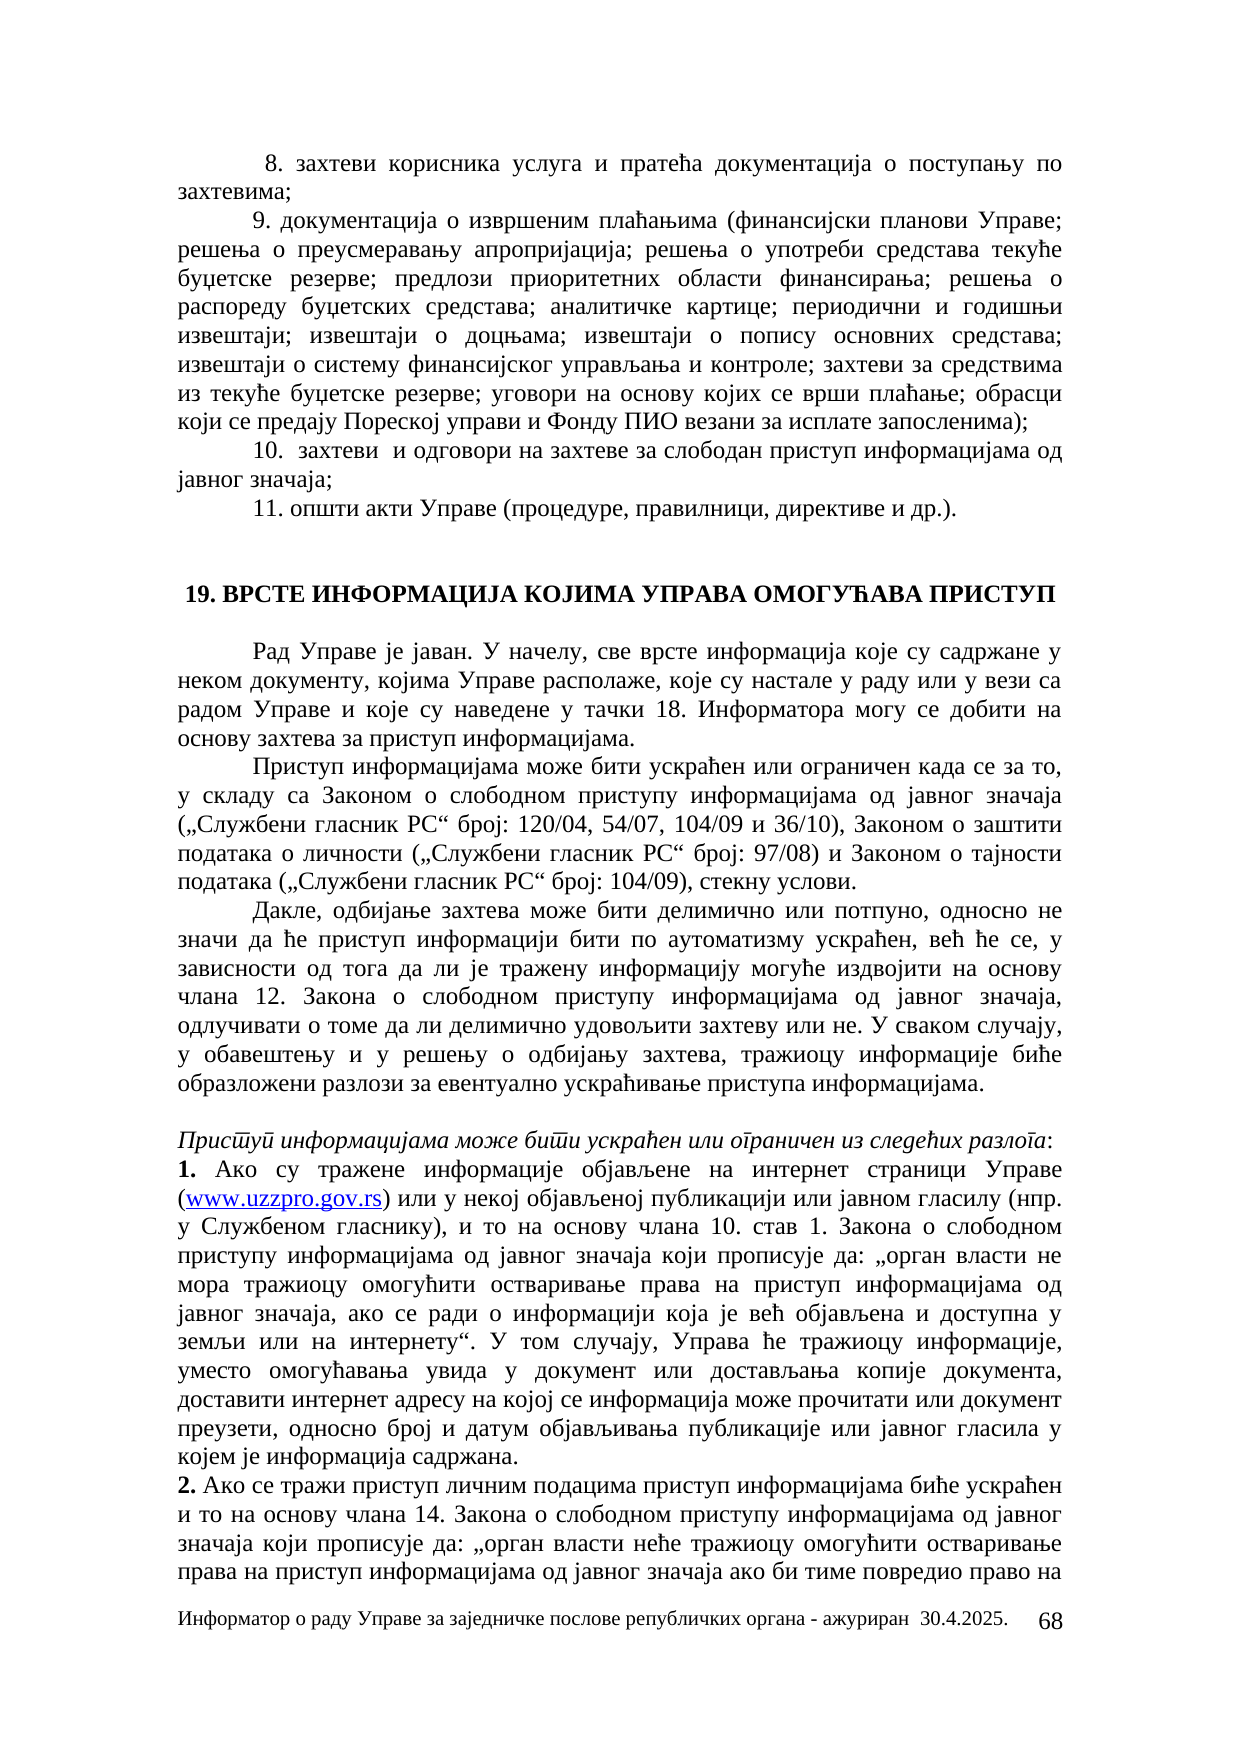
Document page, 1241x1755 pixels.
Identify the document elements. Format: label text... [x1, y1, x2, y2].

subtitle 19. ВРСТЕ ИНФОРМАЦИЈА КОЈИМА УПРАВА ОМОГУЋАВА ПРИСТУП [177, 579, 1063, 608]
text 10. захтеви и одговори на захтеве за слободан приступ информацијама од јавног значаја; [177, 435, 1063, 493]
text 1. Ако су тражене информације објављене на интернет страници Управе (www.uzzpro.gov.rs) или у некој објављеној публикацији или јавном гласилу (нпр. у Службеном гласнику), и то на основу члана 10. став 1. Закона о слободном приступу информацијама од јавног значаја који прописује да: „орган власти не мора тражиоцу омогућити остваривање права на приступ информацијама од јавног значаја, ако се ради о информацији која је већ објављена и доступна у земљи или на интернету“. У том случају, Управа ће тражиоцу информације, уместо омогућавања увида у документ или достављања копије документа, доставити интернет адресу на којој се информација може прочитати или документ преузети, односно број и датум објављивања публикације или јавног гласила у којем је информација садржана. [177, 1154, 1063, 1470]
text Приступ информацијама може бити ускраћен или ограничен када се за то, у складу са Законом о слободном приступу информацијама од јавног значаја („Службени гласник РС“ број: 120/04, 54/07, 104/09 и 36/10), Законом о заштити података о личности („Службени гласник РС“ број: 97/08) и Законом о тајности података („Службени гласник РС“ број: 104/09), стекну услови. [177, 751, 1063, 895]
text 8. захтеви корисника услуга и пратећа документација о поступању по захтевима; [177, 148, 1063, 205]
text Дакле, одбијање захтева може бити делимично или потпуно, односно не значи да ће приступ информацији бити по аутоматизму ускраћен, већ ће се, у зависности од тога да ли је тражену информацију могуће издвојити на основу члана 12. Закона о слободном приступу информацијама од јавног значаја, одлучивати о томе да ли делимично удовољити захтеву или не. У сваком случају, у обавештењу и у решењу о одбијању захтева, тражиоцу информације биће образложени разлози за евентуално ускраћивање приступа информацијама. [177, 895, 1063, 1096]
text Рад Управе је јаван. У начелу, све врсте информација које су садржане у неком документу, којима Управе располаже, које су настале у раду или у вези са радом Управе и које су наведене у тачки 18. Информатора могу се добити на основу захтева за приступ информацијама. [177, 636, 1063, 751]
text Приступ информацијама може бити ускраћен или ограничен из следећих разлога: [177, 1125, 1063, 1154]
text 2. Ако се тражи приступ личним подацима приступ информацијама биће ускраћен и то на основу члана 14. Закона о слободном приступу информацијама од јавног значаја који прописује да: „орган власти неће тражиоцу омогућити остваривање права на приступ информацијама од јавног значаја ако би тиме повредио право на [177, 1470, 1063, 1585]
text 9. документација о извршеним плаћањима (финансијски планови Управе; решења о преусмеравању апропријација; решења о употреби средстава текуће буџетске резерве; предлози приоритетних области финансирања; решења о распореду буџетских средстава; аналитичке картице; периодични и годишњи извештаји; извештаји о доцњама; извештаји о попису основних средстава; извештаји о систему финансијског управљања и контроле; захтеви за средствима из текуће буџетске резерве; уговори на основу којих се врши плаћање; обрасци који се предају Пореској управи и Фонду ПИО везани за исплате запосленима); [177, 205, 1063, 435]
text 11. општи акти Управе (процедуре, правилници, директиве и др.). [177, 493, 1063, 521]
